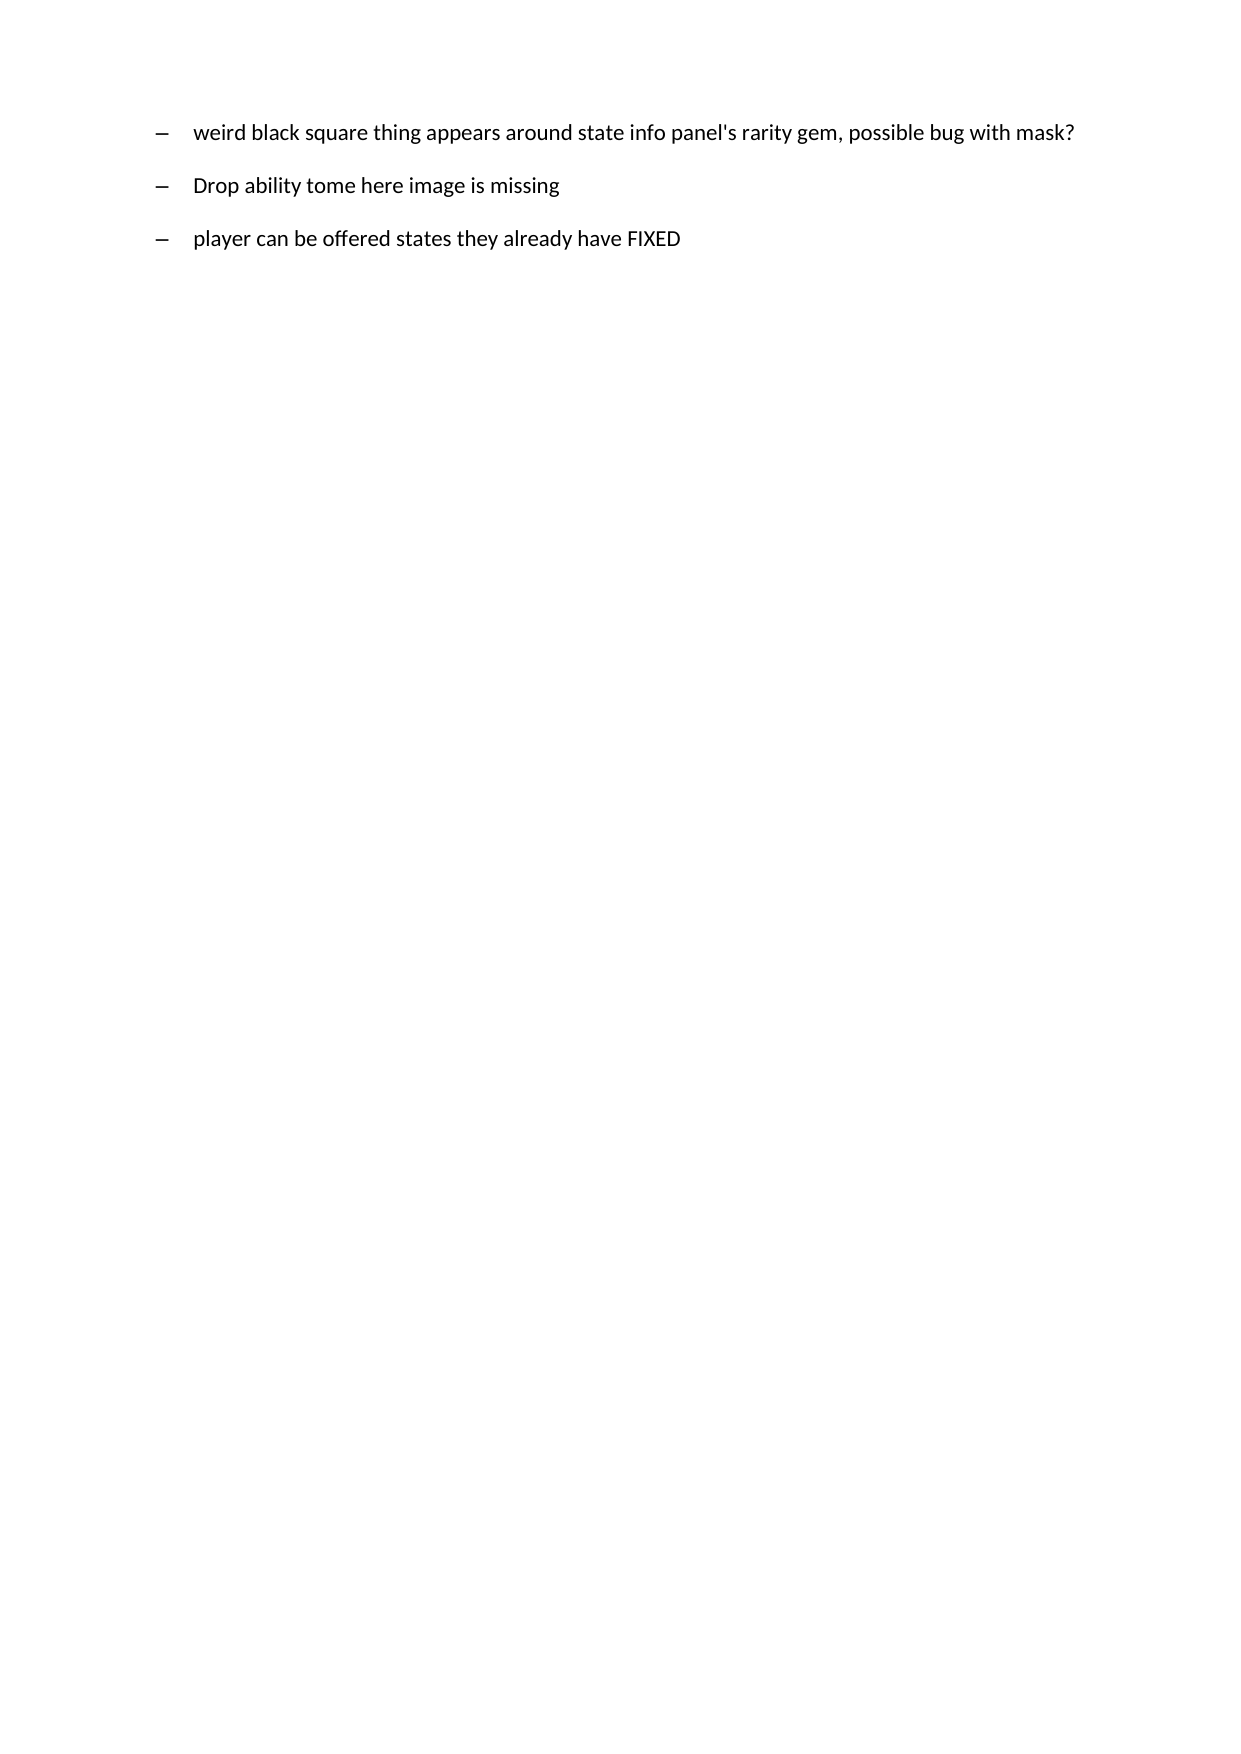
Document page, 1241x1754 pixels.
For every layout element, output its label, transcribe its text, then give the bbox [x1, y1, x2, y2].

list player can be offered states they already have FIXED [156, 224, 1122, 252]
list weird black square thing appears around state info panel's rarity gem, possible bug with mask? [156, 118, 1122, 146]
list Drop ability tome here image is missing [156, 171, 1122, 199]
